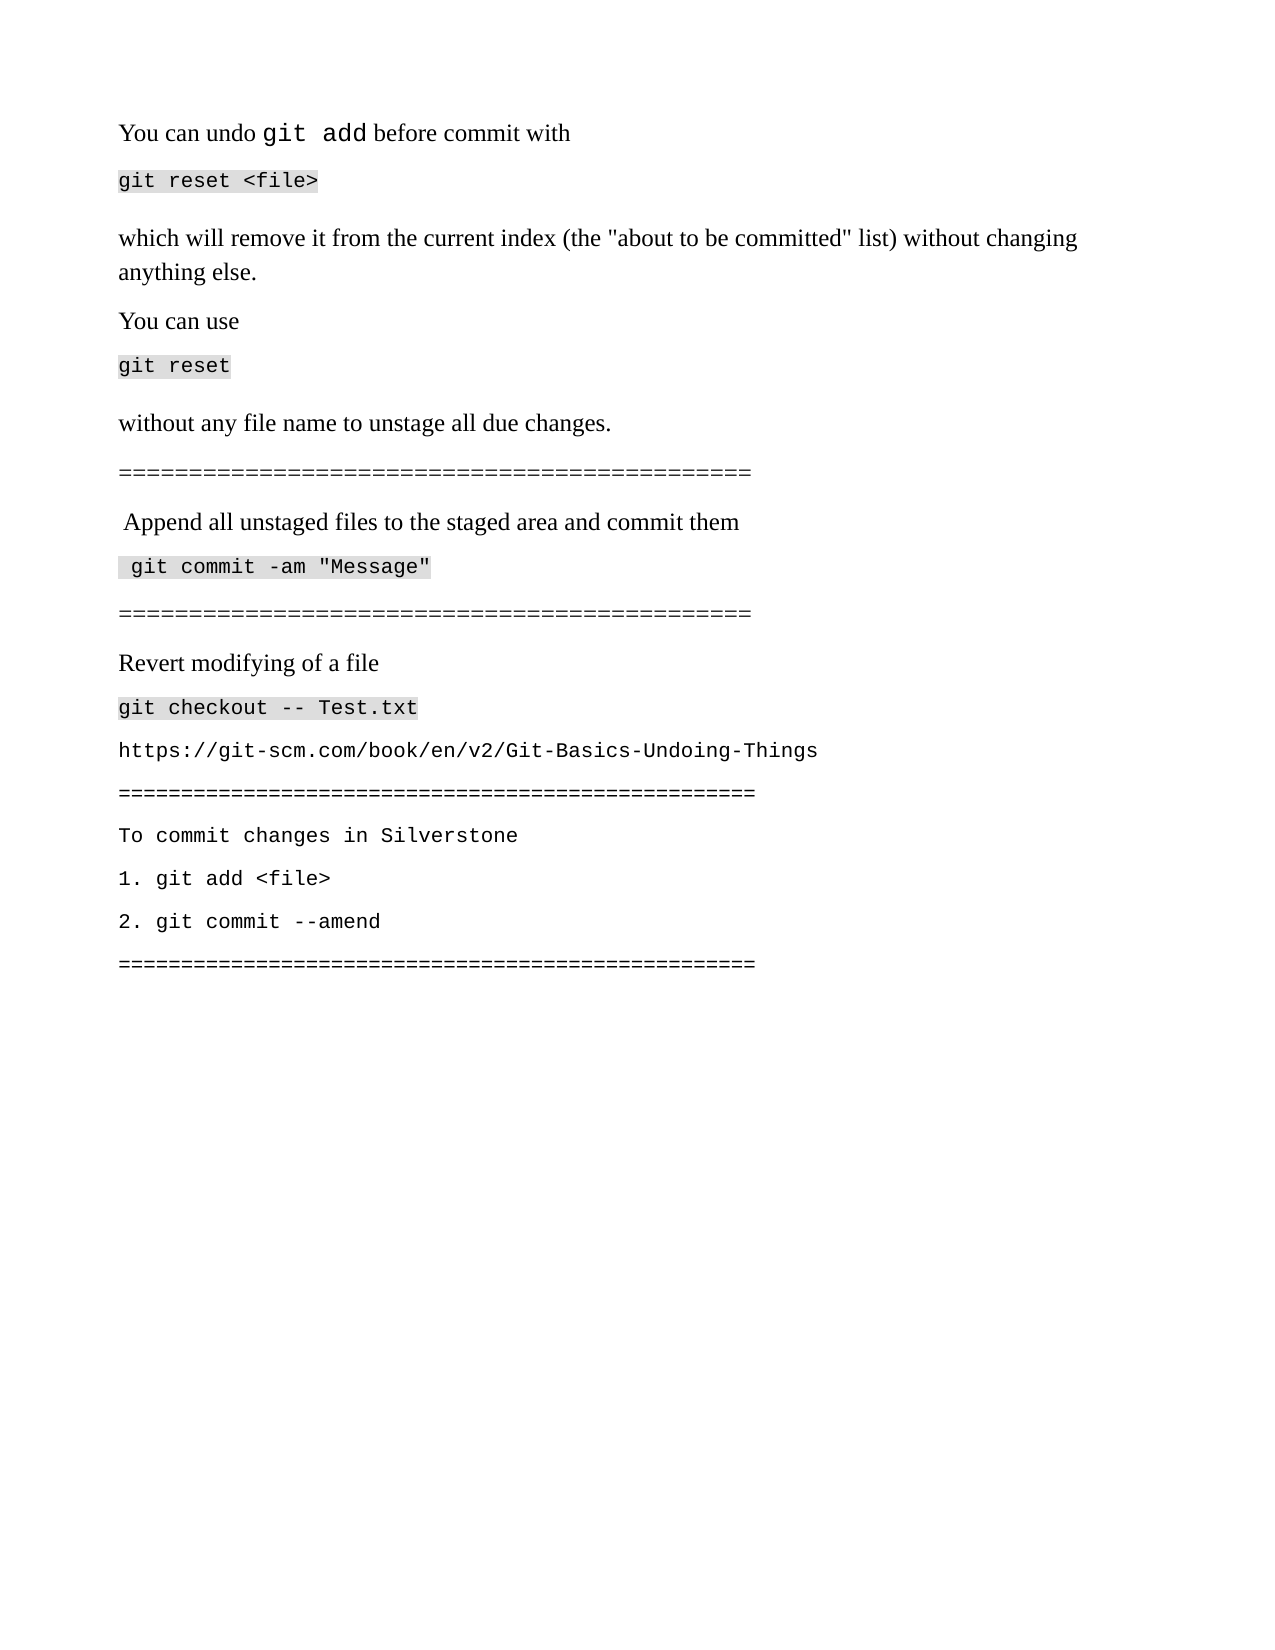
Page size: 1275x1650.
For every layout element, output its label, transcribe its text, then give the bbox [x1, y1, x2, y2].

text 1. git add <file> [118, 868, 1157, 892]
text 2. git commit --amend [118, 911, 1157, 935]
text ============================================= [118, 458, 1157, 486]
text ============================================= [118, 599, 1157, 627]
text Revert modifying of a file [118, 648, 1157, 676]
text git commit -am "Message" [118, 556, 1157, 579]
text You can use [118, 306, 1157, 335]
text =================================================== [118, 954, 1157, 978]
text =================================================== [118, 783, 1157, 806]
text https://git-scm.com/book/en/v2/Git-Basics-Undoing-Things [118, 740, 1157, 763]
text git reset [118, 355, 1157, 379]
text Append all unstaged files to the staged area and commit them [118, 507, 1157, 535]
text To commit changes in Silverstone [118, 826, 1157, 849]
text You can undo git add before commit with [118, 118, 1157, 149]
text git reset <file> [118, 170, 1157, 193]
text which will remove it from the current index (the "about to be committed" list) without changing anything else. [118, 223, 1157, 286]
text git checkout -- Test.txt [118, 697, 1157, 720]
text without any file name to unstage all due changes. [118, 408, 1157, 437]
